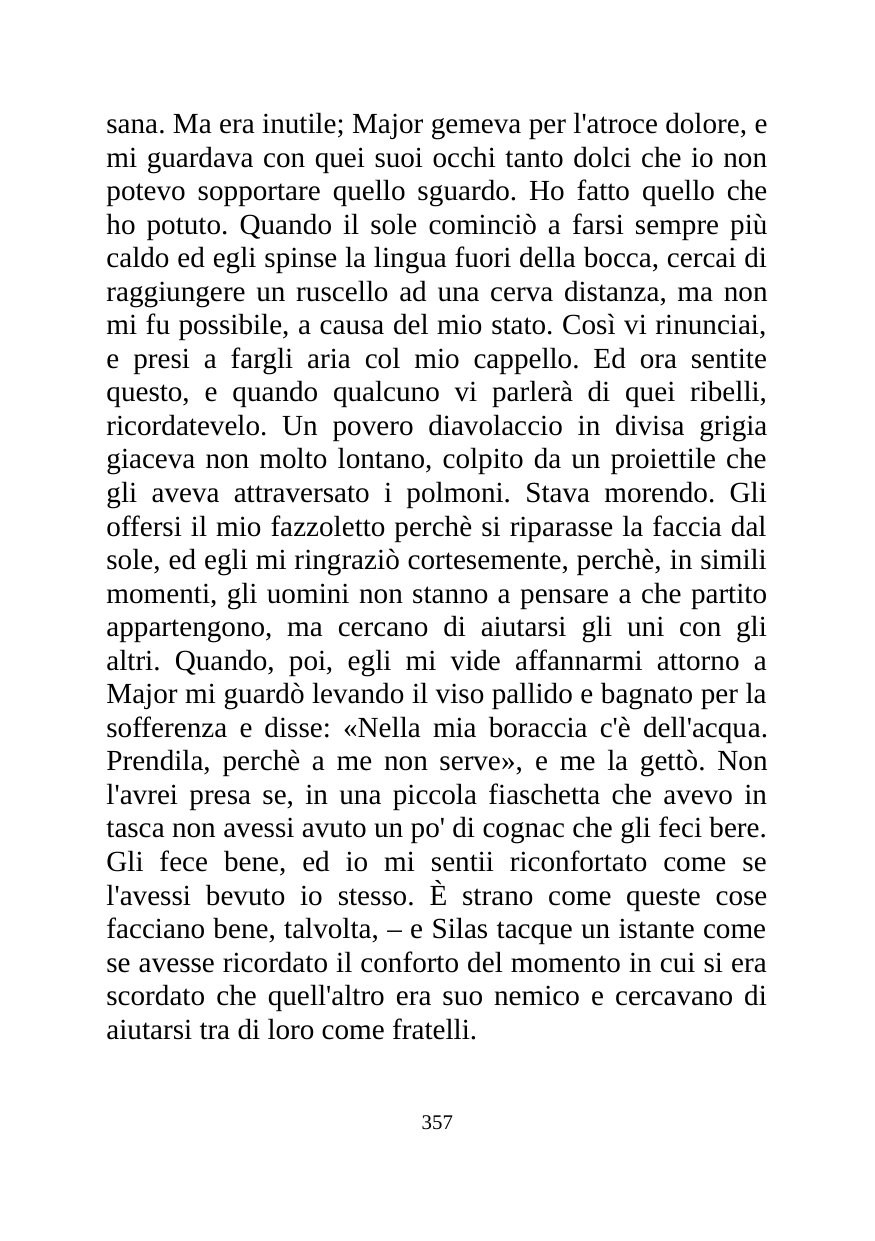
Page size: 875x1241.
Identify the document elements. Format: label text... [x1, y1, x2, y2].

text sana. Ma era inutile; Major gemeva per l'atroce dolore, e mi guardava con quei suoi occhi tanto dolci che io non potevo sopportare quello sguardo. Ho fatto quello che ho potuto. Quando il sole cominciò a farsi sempre più caldo ed egli spinse la lingua fuori della bocca, cercai di raggiungere un ruscello ad una cerva distanza, ma non mi fu possibile, a causa del mio stato. Così vi rinunciai, e presi a fargli aria col mio cappello. Ed ora sentite questo, e quando qualcuno vi parlerà di quei ribelli, ricordatevelo. Un povero diavolaccio in divisa grigia giaceva non molto lontano, colpito da un proiettile che gli aveva attraversato i polmoni. Stava morendo. Gli offersi il mio fazzoletto perchè si riparasse la faccia dal sole, ed egli mi ringraziò cortesemente, perchè, in simili momenti, gli uomini non stanno a pensare a che partito appartengono, ma cercano di aiutarsi gli uni con gli altri. Quando, poi, egli mi vide affannarmi attorno a Major mi guardò levando il viso pallido e bagnato per la sofferenza e disse: «Nella mia boraccia c'è dell'acqua. Prendila, perchè a me non serve», e me la gettò. Non l'avrei presa se, in una piccola fiaschetta che avevo in tasca non avessi avuto un po' di cognac che gli feci bere. Gli fece bene, ed io mi sentii riconfortato come se l'avessi bevuto io stesso. È strano come queste cose facciano bene, talvolta, – e Silas tacque un istante come se avesse ricordato il conforto del momento in cui si era scordato che quell'altro era suo nemico e cercavano di aiutarsi tra di loro come fratelli. [106, 106, 768, 1045]
